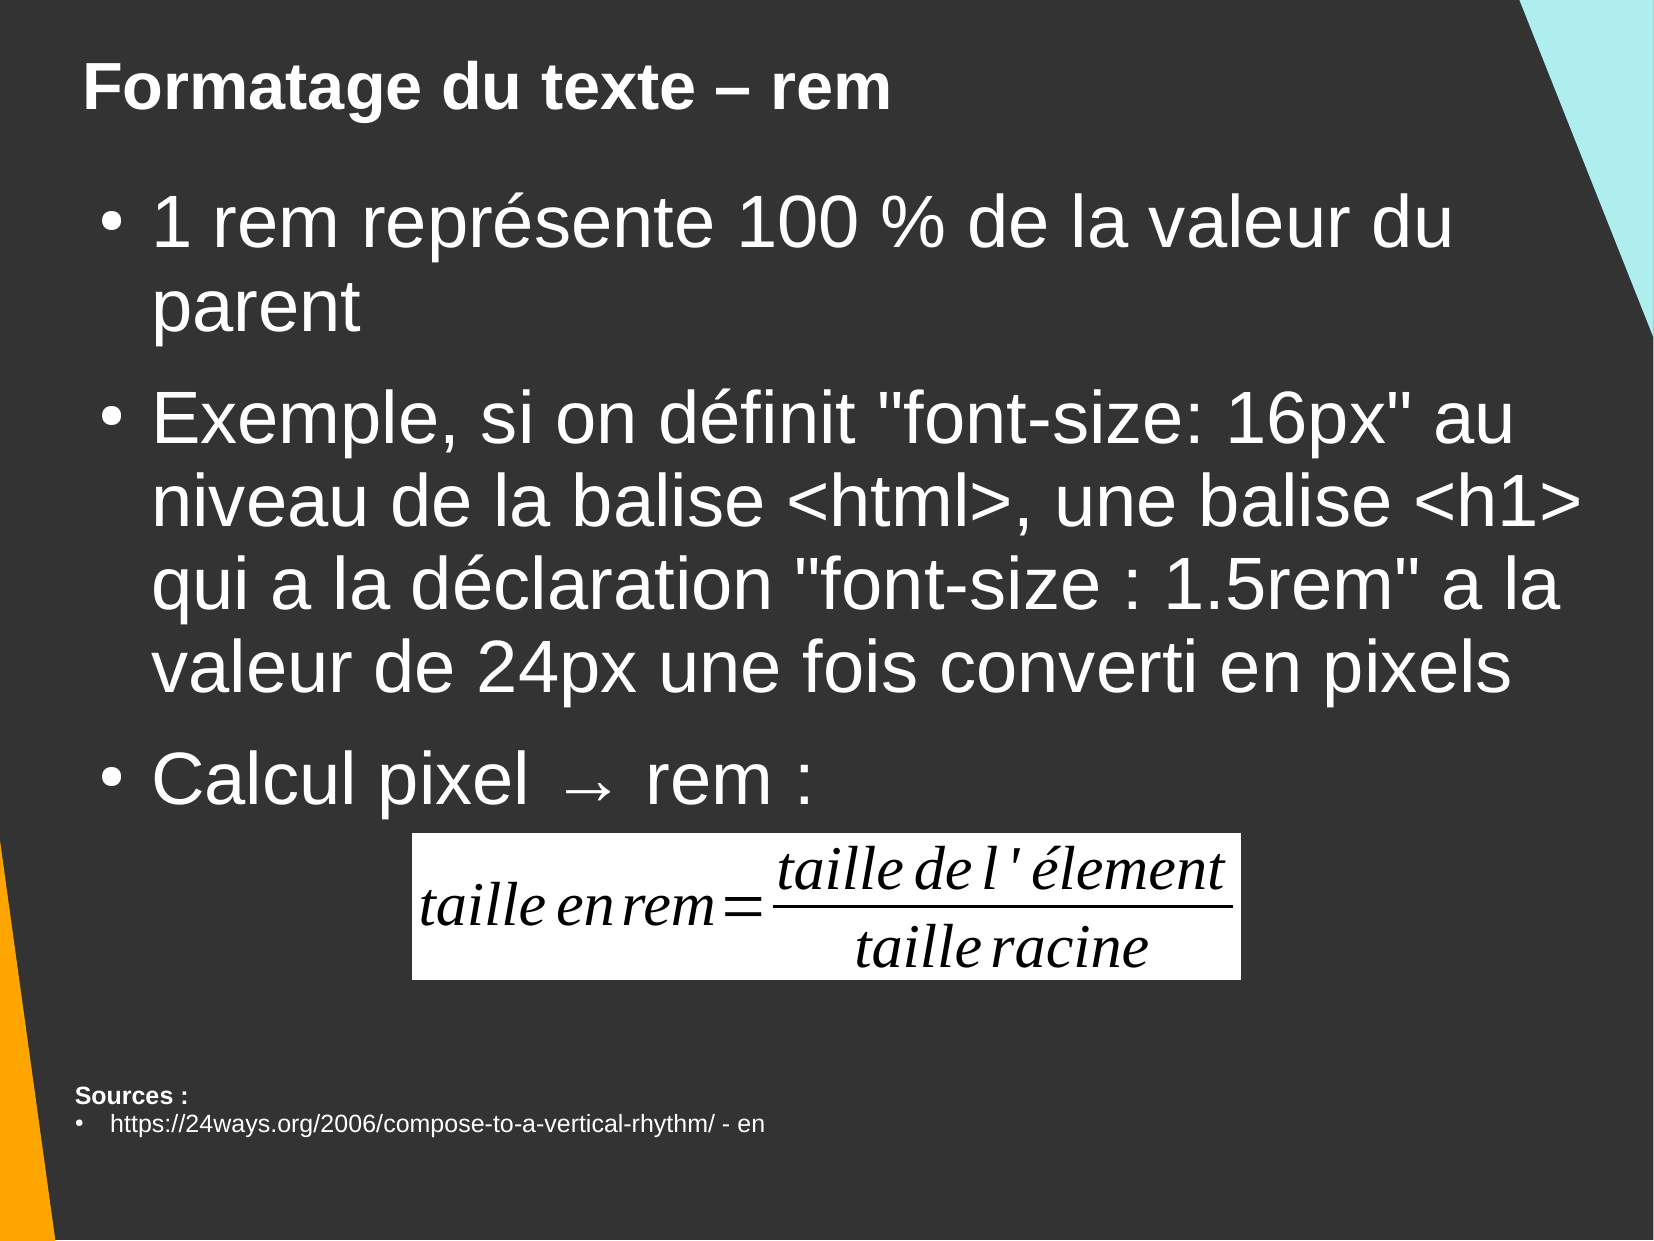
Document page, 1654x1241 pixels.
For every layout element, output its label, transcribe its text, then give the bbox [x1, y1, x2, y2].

list 1 rem représente 100 % de la valeur du parent Exemple, si on définit "font-size: 16px" au niveau de la balise <html>, une balise <h1> qui a la déclaration "font-size : 1.5rem" a la valeur de 24px une fois converti en pixels Calcul pixel → rem : [80, 180, 1605, 827]
text_box Sources : https://24ways.org/2006/compose-to-a-vertical-rhythm/ - en [60, 1074, 1546, 1241]
text_box [1519, 0, 1654, 339]
chart [412, 833, 1242, 981]
title Formatage du texte – rem [82, 49, 1571, 152]
text_box [0, 840, 56, 1241]
